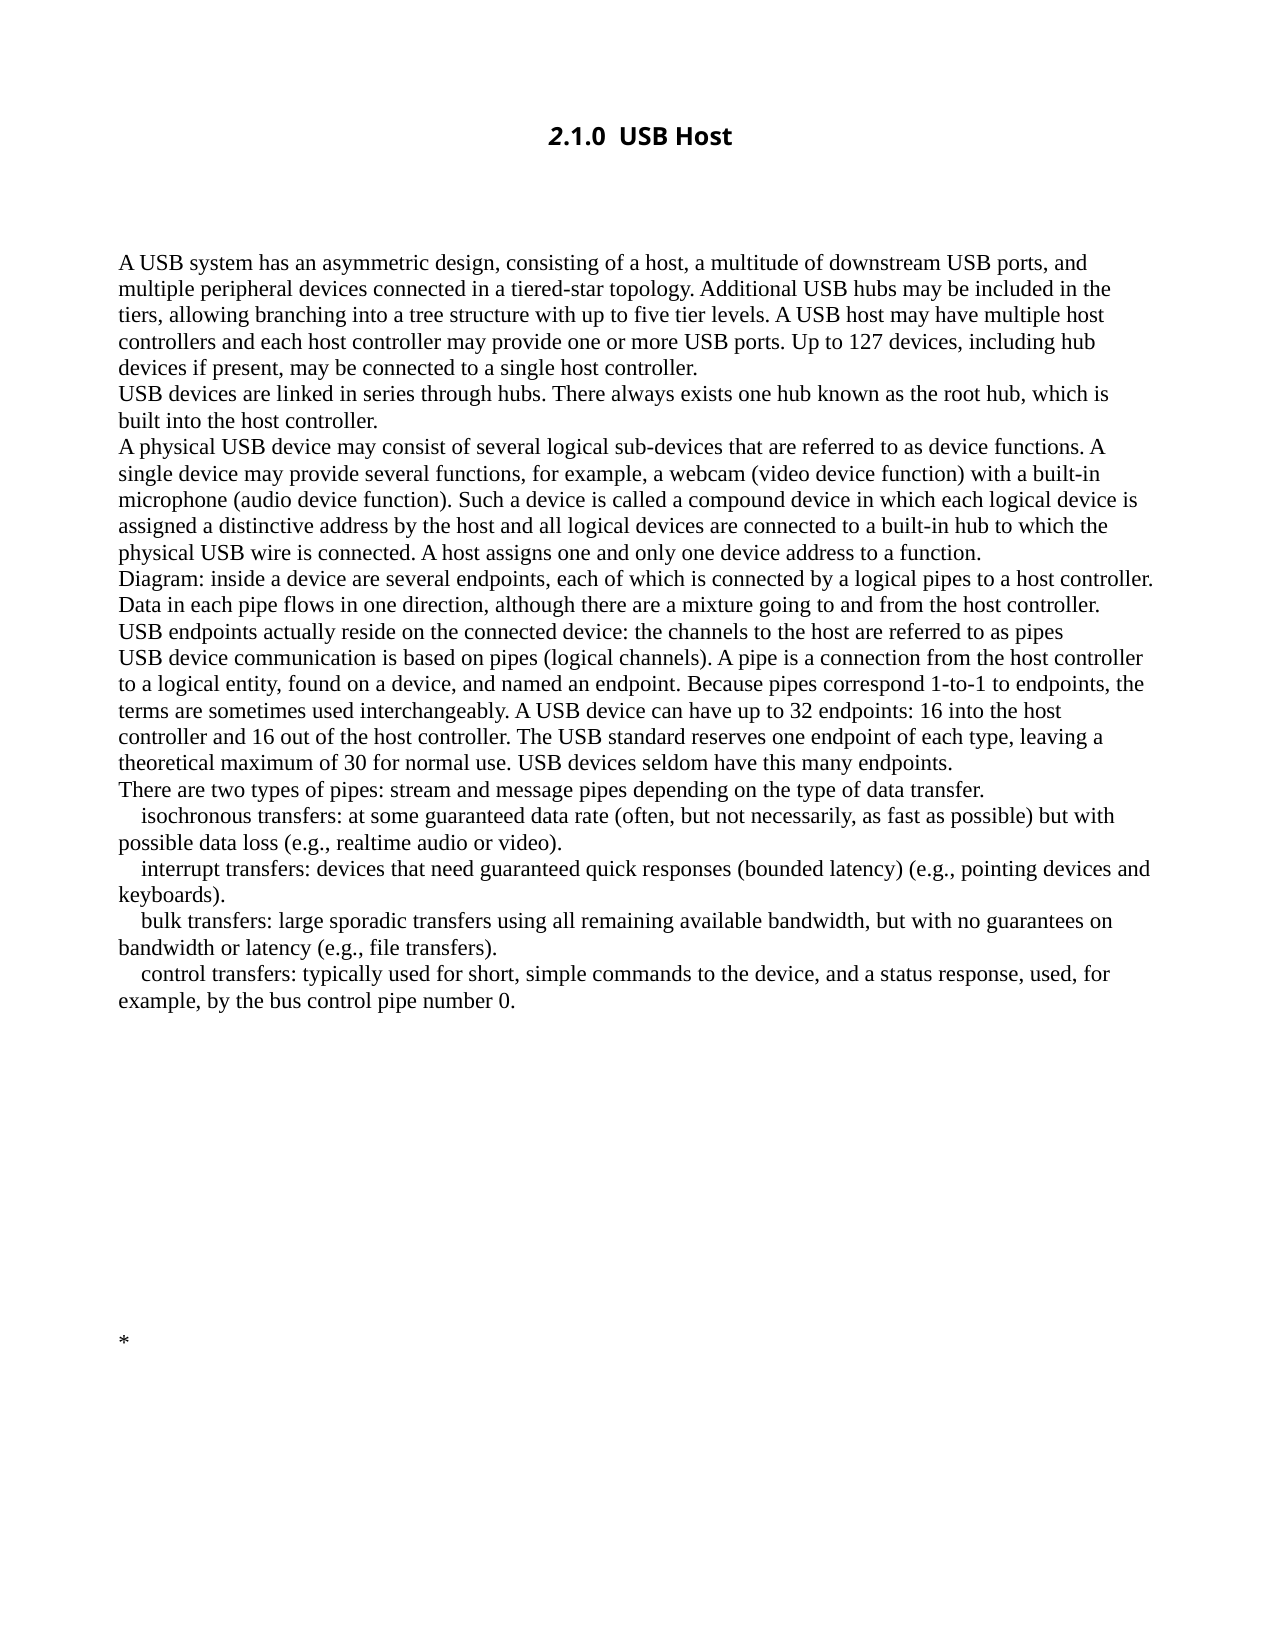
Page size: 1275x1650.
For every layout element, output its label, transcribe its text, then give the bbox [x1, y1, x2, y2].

text There are two types of pipes: stream and message pipes depending on the type of data transfer. [118, 776, 1157, 802]
text control transfers: typically used for short, simple commands to the device, and a status response, used, for example, by the bus control pipe number 0. [118, 960, 1157, 1013]
text A physical USB device may consist of several logical sub-devices that are referred to as device functions. A single device may provide several functions, for example, a webcam (video device function) with a built-in microphone (audio device function). Such a device is called a compound device in which each logical device is assigned a distinctive address by the host and all logical devices are connected to a built-in hub to which the physical USB wire is connected. A host assigns one and only one device address to a function. [118, 433, 1157, 565]
text A USB system has an asymmetric design, consisting of a host, a multitude of downstream USB ports, and multiple peripheral devices connected in a tiered-star topology. Additional USB hubs may be included in the tiers, allowing branching into a tree structure with up to five tier levels. A USB host may have multiple host controllers and each host controller may provide one or more USB ports. Up to 127 devices, including hub devices if present, may be connected to a single host controller. [118, 249, 1157, 381]
text * [118, 1329, 1157, 1356]
text isochronous transfers: at some guaranteed data rate (often, but not necessarily, as fast as possible) but with possible data loss (e.g., realtime audio or video). [118, 802, 1157, 855]
text USB devices are linked in series through hubs. There always exists one hub known as the root hub, which is built into the host controller. [118, 381, 1157, 433]
text 2.1.0 USB Host [118, 118, 1157, 152]
text Diagram: inside a device are several endpoints, each of which is connected by a logical pipes to a host controller. Data in each pipe flows in one direction, although there are a mixture going to and from the host controller. [118, 565, 1157, 618]
text USB device communication is based on pipes (logical channels). A pipe is a connection from the host controller to a logical entity, found on a device, and named an endpoint. Because pipes correspond 1-to-1 to endpoints, the terms are sometimes used interchangeably. A USB device can have up to 32 endpoints: 16 into the host controller and 16 out of the host controller. The USB standard reserves one endpoint of each type, leaving a theoretical maximum of 30 for normal use. USB devices seldom have this many endpoints. [118, 644, 1157, 776]
text interrupt transfers: devices that need guaranteed quick responses (bounded latency) (e.g., pointing devices and keyboards). [118, 855, 1157, 908]
text bulk transfers: large sporadic transfers using all remaining available bandwidth, but with no guarantees on bandwidth or latency (e.g., file transfers). [118, 908, 1157, 960]
text USB endpoints actually reside on the connected device: the channels to the host are referred to as pipes [118, 618, 1157, 644]
